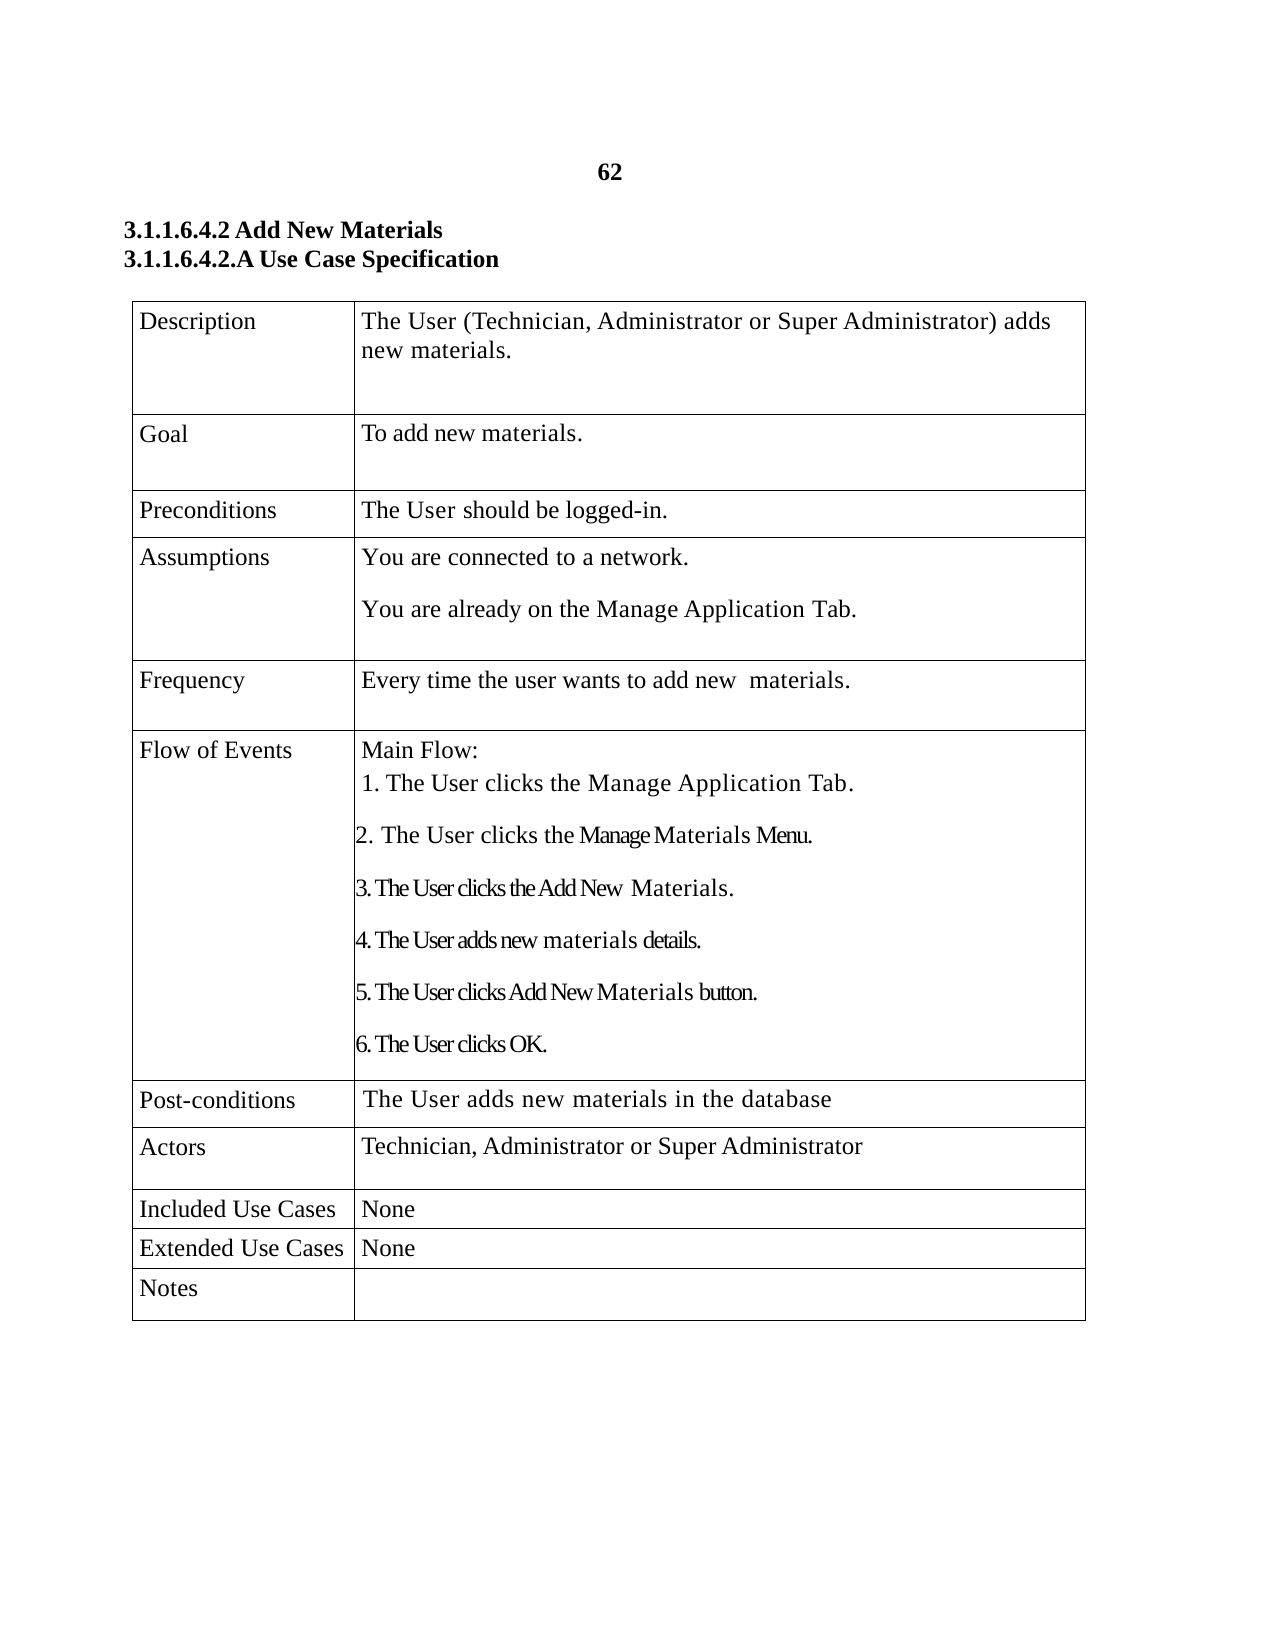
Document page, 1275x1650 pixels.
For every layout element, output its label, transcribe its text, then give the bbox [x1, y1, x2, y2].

table_cell Included Use Cases [133, 1190, 354, 1228]
table_cell Extended Use Cases [133, 1229, 354, 1268]
table_cell Post-conditions [133, 1081, 354, 1127]
table_header Description [133, 302, 354, 414]
text 3.1.1.6.4.2.A Use Case Specification [123, 244, 1096, 272]
table_cell The User should be logged-in. [355, 491, 1085, 537]
table_cell Technician, Administrator or Super Administrator [355, 1128, 1085, 1188]
table_header The User (Technician, Administrator or Super Administrator) adds new materials. [355, 302, 1085, 414]
table_cell Goal [133, 415, 354, 490]
table_cell Frequency [133, 661, 354, 730]
table_cell Notes [133, 1269, 354, 1320]
table_cell The User adds new materials in the database [355, 1081, 1085, 1127]
table_cell To add new materials. [355, 415, 1085, 490]
table_cell Flow of Events [133, 731, 354, 1080]
table_cell You are connected to a network. You are already on the Manage Application Tab. [355, 538, 1085, 659]
table_cell Main Flow: 1. The User clicks the Manage Application Tab. 2. The User clicks the Manage Materials Menu. 3. The User clicks the Add New Materials. 4. The User adds new materials details. 5. The User clicks Add New Materials button. 6. The User clicks OK. [355, 731, 1085, 1080]
table_cell Assumptions [133, 538, 354, 659]
table_cell Preconditions [133, 491, 354, 537]
text 62 [123, 157, 1096, 186]
table_cell None [355, 1190, 1085, 1228]
table_cell None [355, 1229, 1085, 1268]
text 3.1.1.6.4.2 Add New Materials [123, 215, 1096, 244]
table_cell Actors [133, 1128, 354, 1188]
table_cell [355, 1269, 1085, 1320]
table_cell Every time the user wants to add new materials. [355, 661, 1085, 730]
